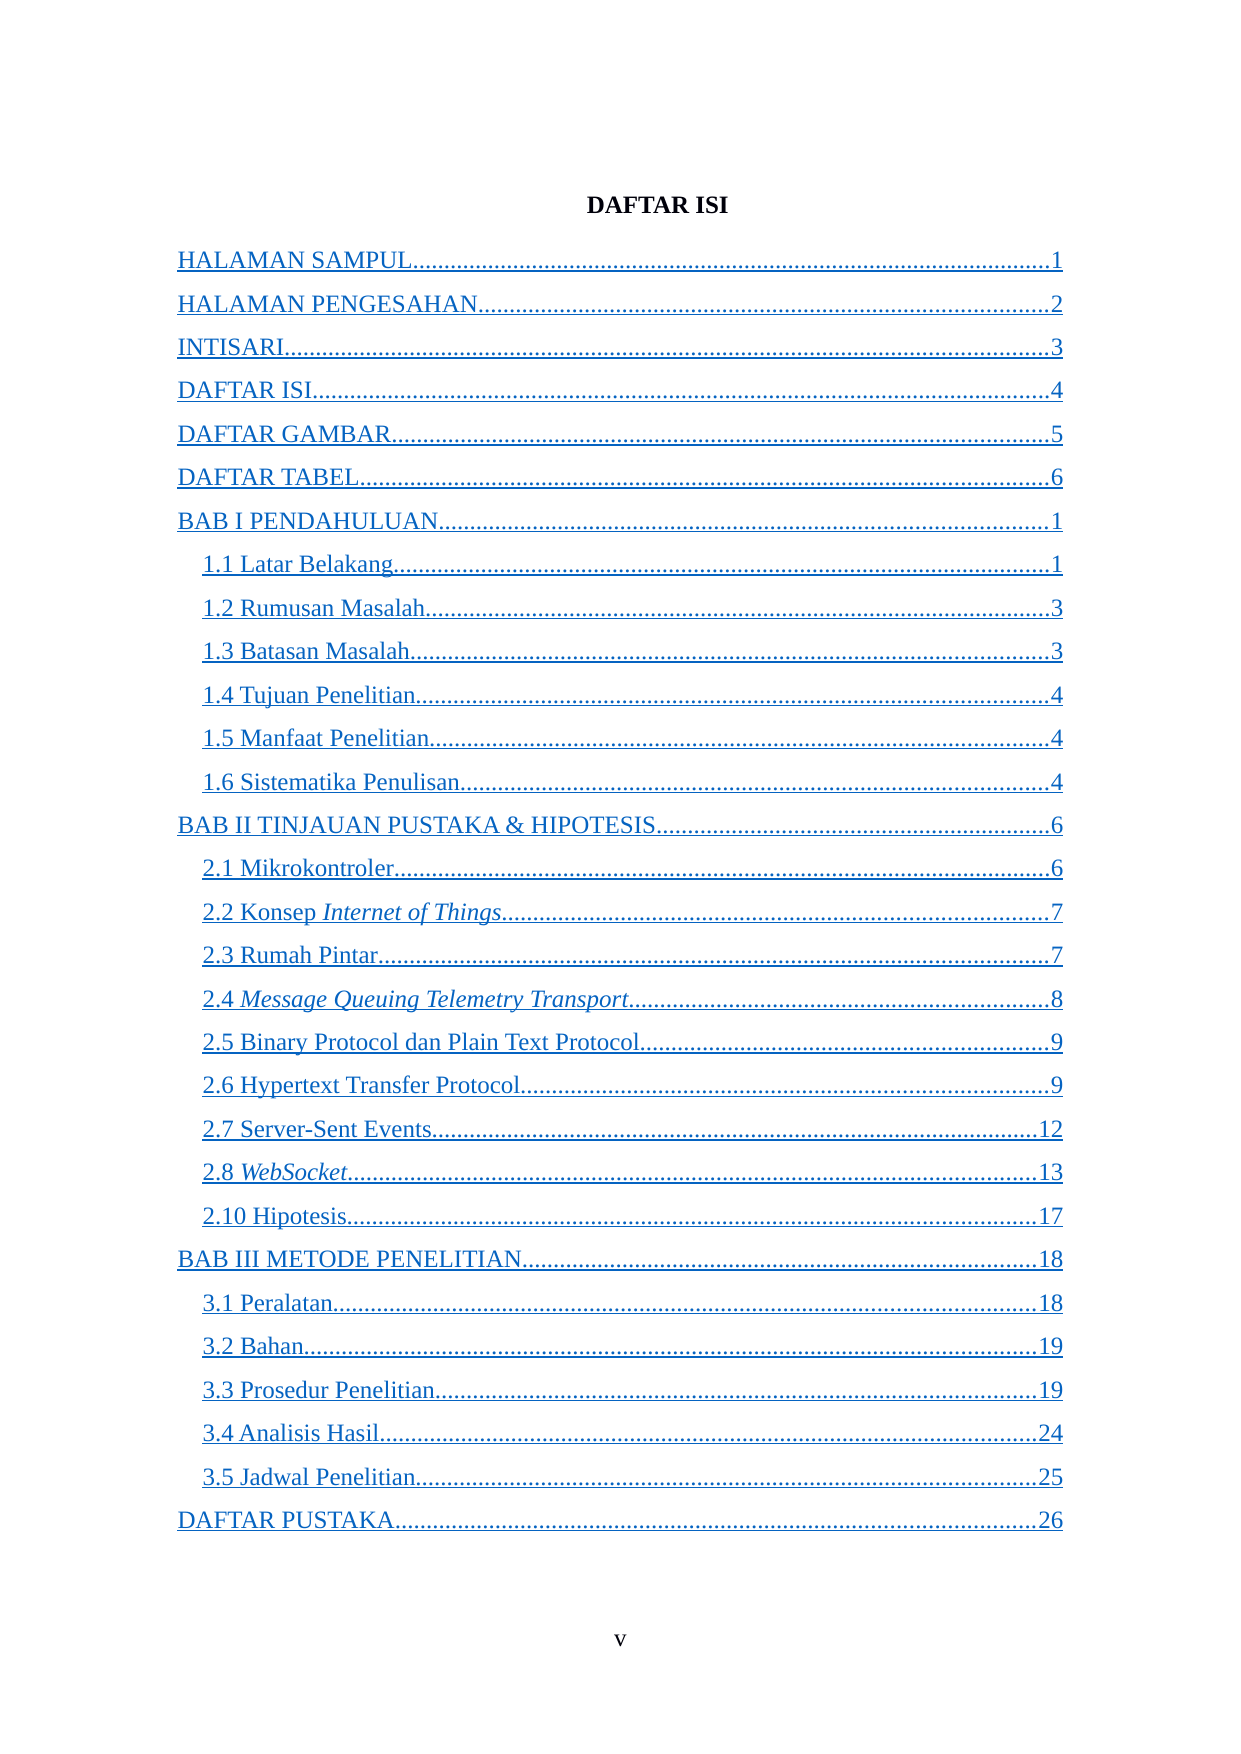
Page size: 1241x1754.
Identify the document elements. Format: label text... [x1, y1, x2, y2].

text 2.4 Message Queuing Telemetry Transport 8 [177, 984, 1063, 1012]
text 3.3 Prosedur Penelitian 19 [177, 1375, 1063, 1403]
text 2.8 WebSocket 13 [177, 1157, 1063, 1186]
subtitle DAFTAR ISI [252, 190, 1063, 218]
text DAFTAR GAMBAR 5 [177, 419, 1063, 444]
text DAFTAR ISI 4 [177, 376, 1063, 401]
text DAFTAR TABEL 6 [177, 462, 1063, 487]
text 2.2 Konsep Internet of Things 7 [177, 897, 1063, 926]
text INTISARI 3 [177, 332, 1063, 357]
text 3.1 Peralatan 18 [177, 1288, 1063, 1317]
text BAB III METODE PENELITIAN 18 [177, 1244, 1063, 1269]
text 3.2 Bahan 19 [177, 1331, 1063, 1360]
text 1.5 Manfaat Penelitian 4 [177, 723, 1063, 752]
text 1.2 Rumusan Masalah 3 [177, 593, 1063, 622]
text 2.5 Binary Protocol dan Plain Text Protocol 9 [177, 1027, 1063, 1056]
text BAB II TINJAUAN PUSTAKA & HIPOTESIS 6 [177, 810, 1063, 835]
text 2.10 Hipotesis 17 [177, 1201, 1063, 1230]
text 1.1 Latar Belakang 1 [177, 549, 1063, 578]
text HALAMAN SAMPUL 1 [177, 245, 1063, 270]
text 2.3 Rumah Pintar 7 [177, 940, 1063, 969]
text 1.4 Tujuan Penelitian 4 [177, 680, 1063, 708]
text 1.6 Sistematika Penulisan 4 [177, 767, 1063, 795]
text HALAMAN PENGESAHAN 2 [177, 289, 1063, 314]
text 2.6 Hypertext Transfer Protocol 9 [177, 1071, 1063, 1099]
text 2.1 Mikrokontroler 6 [177, 853, 1063, 882]
text 2.7 Server-Sent Events 12 [177, 1114, 1063, 1143]
text 1.3 Batasan Masalah 3 [177, 636, 1063, 665]
text 3.4 Analisis Hasil 24 [177, 1418, 1063, 1447]
text 3.5 Jadwal Penelitian 25 [177, 1462, 1063, 1490]
text BAB I PENDAHULUAN 1 [177, 506, 1063, 531]
text DAFTAR PUSTAKA 26 [177, 1505, 1063, 1530]
